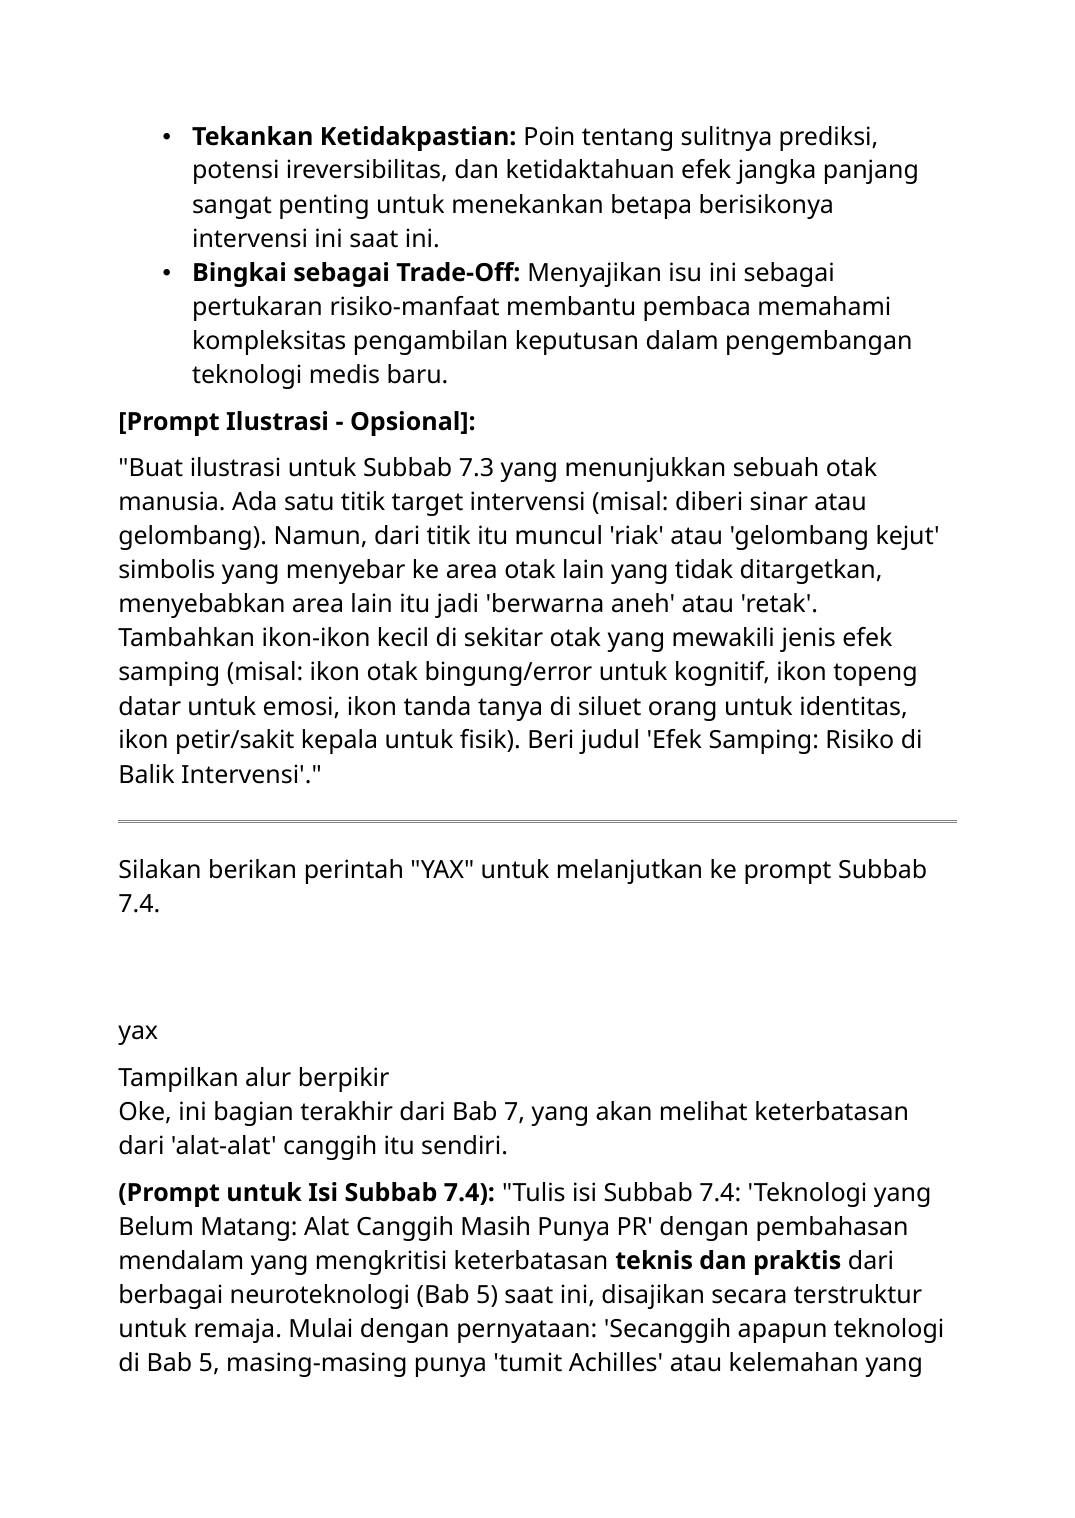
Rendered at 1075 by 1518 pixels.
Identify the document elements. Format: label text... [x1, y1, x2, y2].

text Oke, ini bagian terakhir dari Bab 7, yang akan melihat keterbatasan dari 'alat-alat' canggih itu sendiri. [118, 1093, 957, 1162]
text yax [118, 1013, 957, 1047]
text "Buat ilustrasi untuk Subbab 7.3 yang menunjukkan sebuah otak manusia. Ada satu titik target intervensi (misal: diberi sinar atau gelombang). Namun, dari titik itu muncul 'riak' atau 'gelombang kejut' simbolis yang menyebar ke area otak lain yang tidak ditargetkan, menyebabkan area lain itu jadi 'berwarna aneh' atau 'retak'. Tambahkan ikon-ikon kecil di sekitar otak yang mewakili jenis efek samping (misal: ikon otak bingung/error untuk kognitif, ikon topeng datar untuk emosi, ikon tanda tanya di siluet orang untuk identitas, ikon petir/sakit kepala untuk fisik). Beri judul 'Efek Samping: Risiko di Balik Intervensi'." [118, 450, 957, 790]
list Bingkai sebagai Trade-Off: Menyajikan isu ini sebagai pertukaran risiko-manfaat membantu pembaca memahami kompleksitas pengambilan keputusan dalam pengembangan teknologi medis baru. [162, 254, 957, 391]
text (Prompt untuk Isi Subbab 7.4): "Tulis isi Subbab 7.4: 'Teknologi yang Belum Matang: Alat Canggih Masih Punya PR' dengan pembahasan mendalam yang mengkritisi keterbatasan teknis dan praktis dari berbagai neuroteknologi (Bab 5) saat ini, disajikan secara terstruktur untuk remaja. Mulai dengan pernyataan: 'Secanggih apapun teknologi di Bab 5, masing-masing punya 'tumit Achilles' atau kelemahan yang [118, 1174, 957, 1378]
list Tekankan Ketidakpastian: Poin tentang sulitnya prediksi, potensi ireversibilitas, dan ketidaktahuan efek jangka panjang sangat penting untuk menekankan betapa berisikonya intervensi ini saat ini. [162, 118, 957, 254]
text [Prompt Ilustrasi - Opsional]: [118, 403, 957, 437]
text Silakan berikan perintah "YAX" untuk melanjutkan ke prompt Subbab 7.4. [118, 852, 957, 920]
text Tampilkan alur berpikir [118, 1059, 957, 1093]
